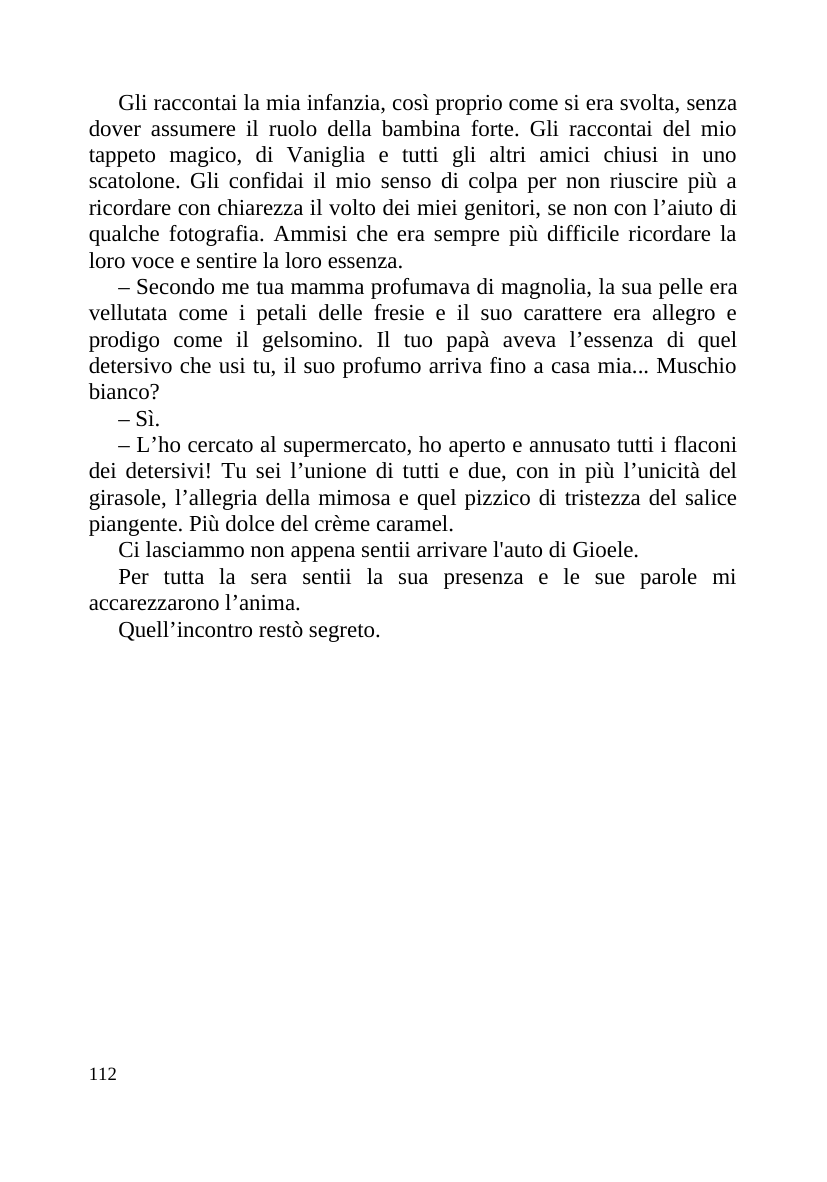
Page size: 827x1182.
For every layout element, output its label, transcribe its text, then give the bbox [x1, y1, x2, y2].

text Ci lasciammo non appena sentii arrivare l'auto di Gioele. [88, 537, 738, 563]
text Quell’incontro restò segreto. [88, 616, 738, 642]
text Gli raccontai la mia infanzia, così proprio come si era svolta, senza dover assumere il ruolo della bambina forte. Gli raccontai del mio tappeto magico, di Vaniglia e tutti gli altri amici chiusi in uno scatolone. Gli confidai il mio senso di colpa per non riuscire più a ricordare con chiarezza il volto dei miei genitori, se non con l’aiuto di qualche fotografia. Ammisi che era sempre più difficile ricordare la loro voce e sentire la loro essenza. [88, 88, 738, 273]
text – L’ho cercato al supermercato, ho aperto e annusato tutti i flaconi dei detersivi! Tu sei l’unione di tutti e due, con in più l’unicità del girasole, l’allegria della mimosa e quel pizzico di tristezza del salice piangente. Più dolce del crème caramel. [88, 431, 738, 537]
text Per tutta la sera sentii la sua presenza e le sue parole mi accarezzarono l’anima. [88, 563, 738, 616]
text – Sì. [88, 405, 738, 431]
text – Secondo me tua mamma profumava di magnolia, la sua pelle era vellutata come i petali delle fresie e il suo carattere era allegro e prodigo come il gelsomino. Il tuo papà aveva l’essenza di quel detersivo che usi tu, il suo profumo arriva fino a casa mia... Muschio bianco? [88, 273, 738, 405]
